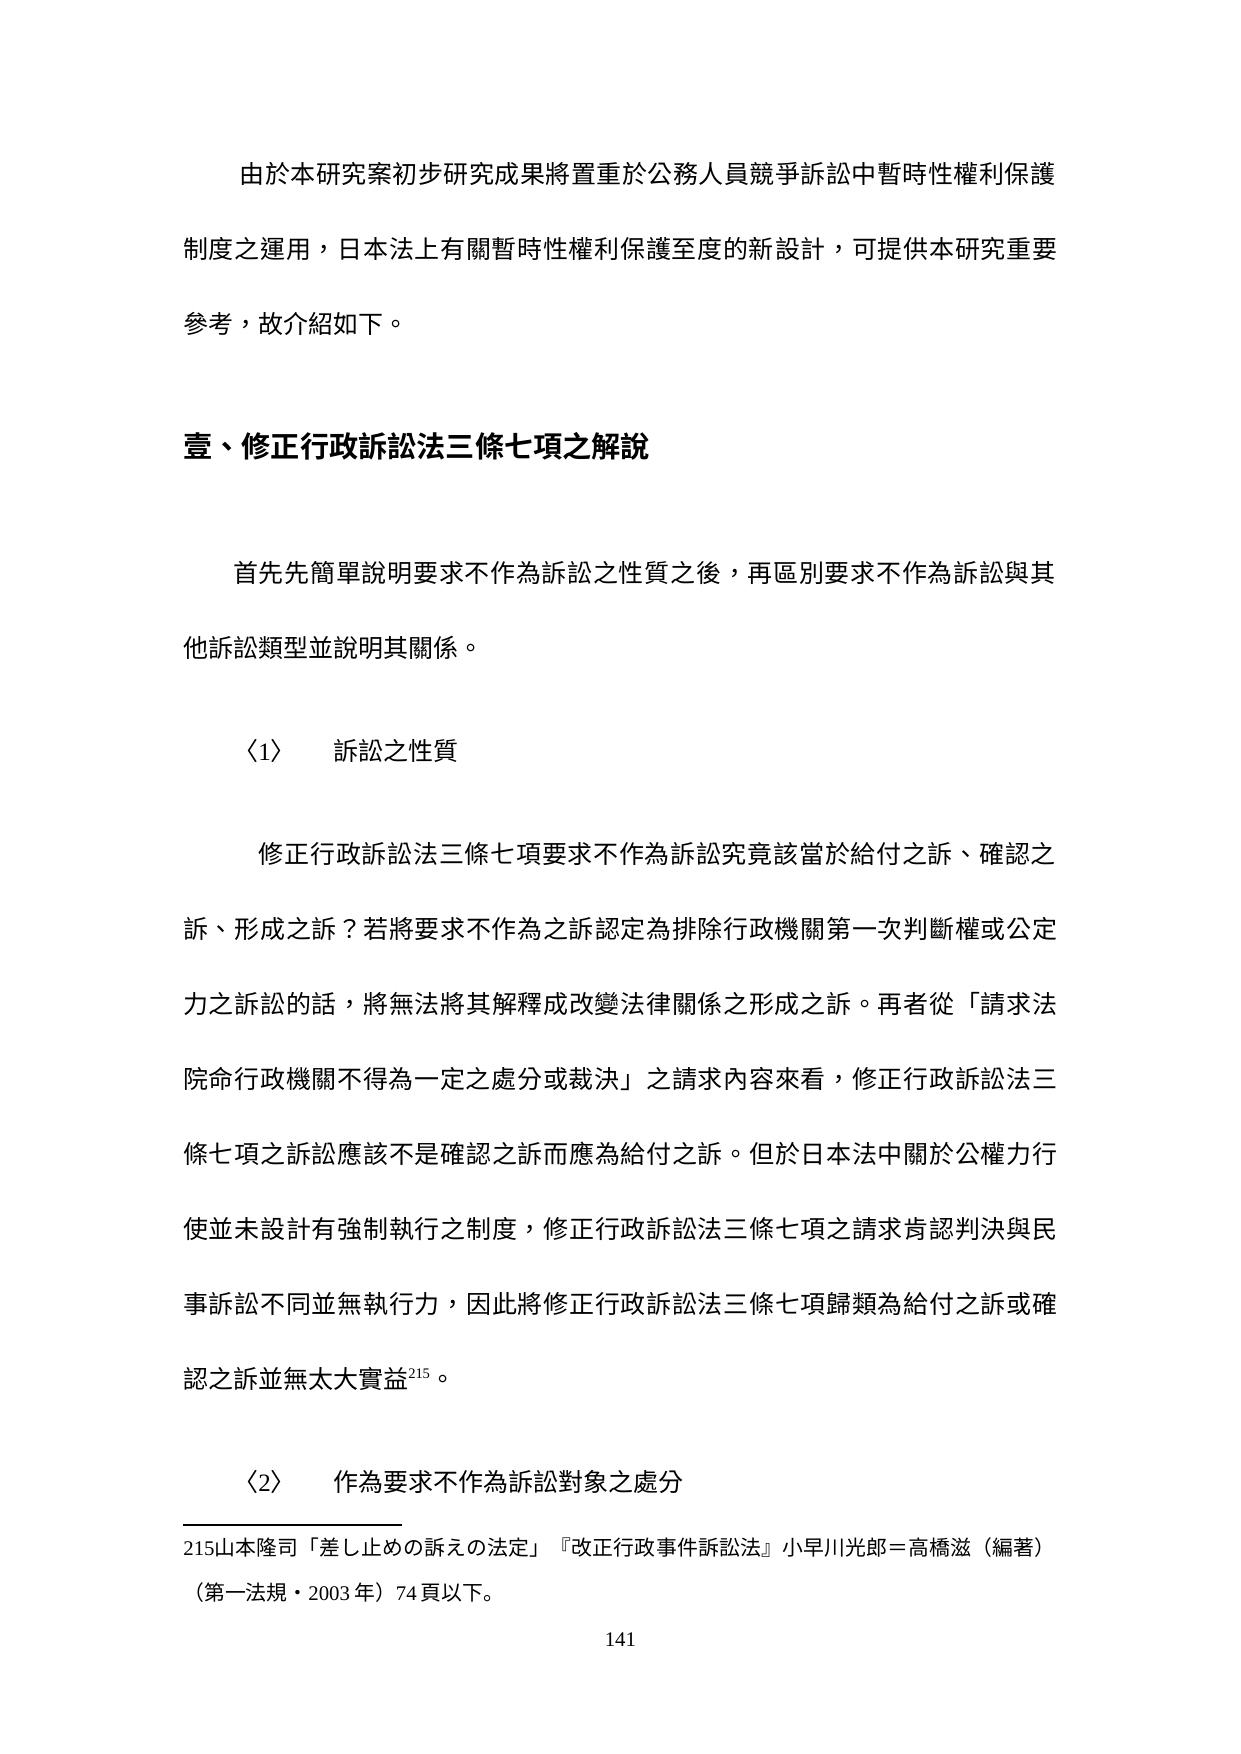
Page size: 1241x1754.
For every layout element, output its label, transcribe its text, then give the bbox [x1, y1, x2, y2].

text 由於本研究案初步研究成果將置重於公務人員競爭訴訟中暫時性權利保護制度之運用，日本法上有關暫時性權利保護至度的新設計，可提供本研究重要參考，故介紹如下。 [183, 148, 1057, 335]
text 修正行政訴訟法三條七項要求不作為訴訟究竟該當於給付之訴、確認之訴、形成之訴？若將要求不作為之訴認定為排除行政機關第一次判斷權或公定力之訴訟的話，將無法將其解釋成改變法律關係之形成之訴。再者從「請求法院命行政機關不得為一定之處分或裁決」之請求內容來看，修正行政訴訟法三條七項之訴訟應該不是確認之訴而應為給付之訴。但於日本法中關於公權力行使並未設計有強制執行之制度，修正行政訴訟法三條七項之請求肯認判決與民事訴訟不同並無執行力，因此將修正行政訴訟法三條七項歸類為給付之訴或確認之訴並無太大實益。 [183, 828, 1057, 1390]
text 山本隆司「差し止めの訴えの法定」『改正行政事件訴訟法』小早川光郎＝高橋滋（編著）（第一法規・2003年）74頁以下。 [183, 1531, 1057, 1606]
text 首先先簡單說明要求不作為訴訟之性質之後，再區別要求不作為訴訟與其他訴訟類型並說明其關係。 [183, 547, 1057, 659]
text 壹、修正行政訴訟法三條七項之解說 [183, 401, 1057, 476]
list 作為要求不作為訴訟對象之處分 [183, 1456, 1057, 1493]
list 訴訟之性質 [183, 725, 1057, 762]
